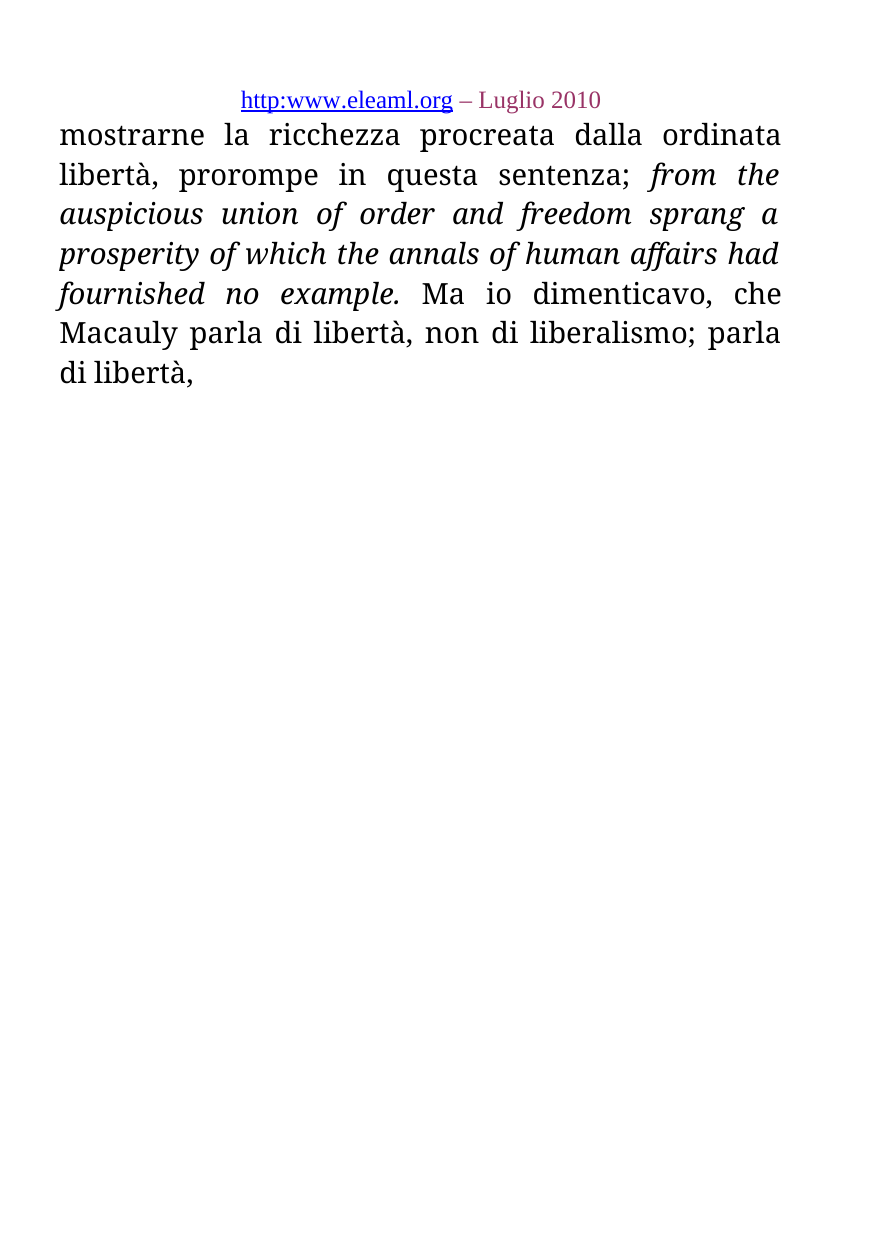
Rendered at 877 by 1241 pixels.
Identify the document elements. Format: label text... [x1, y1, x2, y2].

text mostrarne la ricchezza procreata dalla ordinata libertà, prorompe in questa sentenza; from the auspicious union of order and freedom sprang a prosperity of which the annals of human affairs had fournished no example. Ma io dimenticavo, che Macauly parla di libertà, non di liberalismo; parla di libertà, [59, 114, 782, 392]
